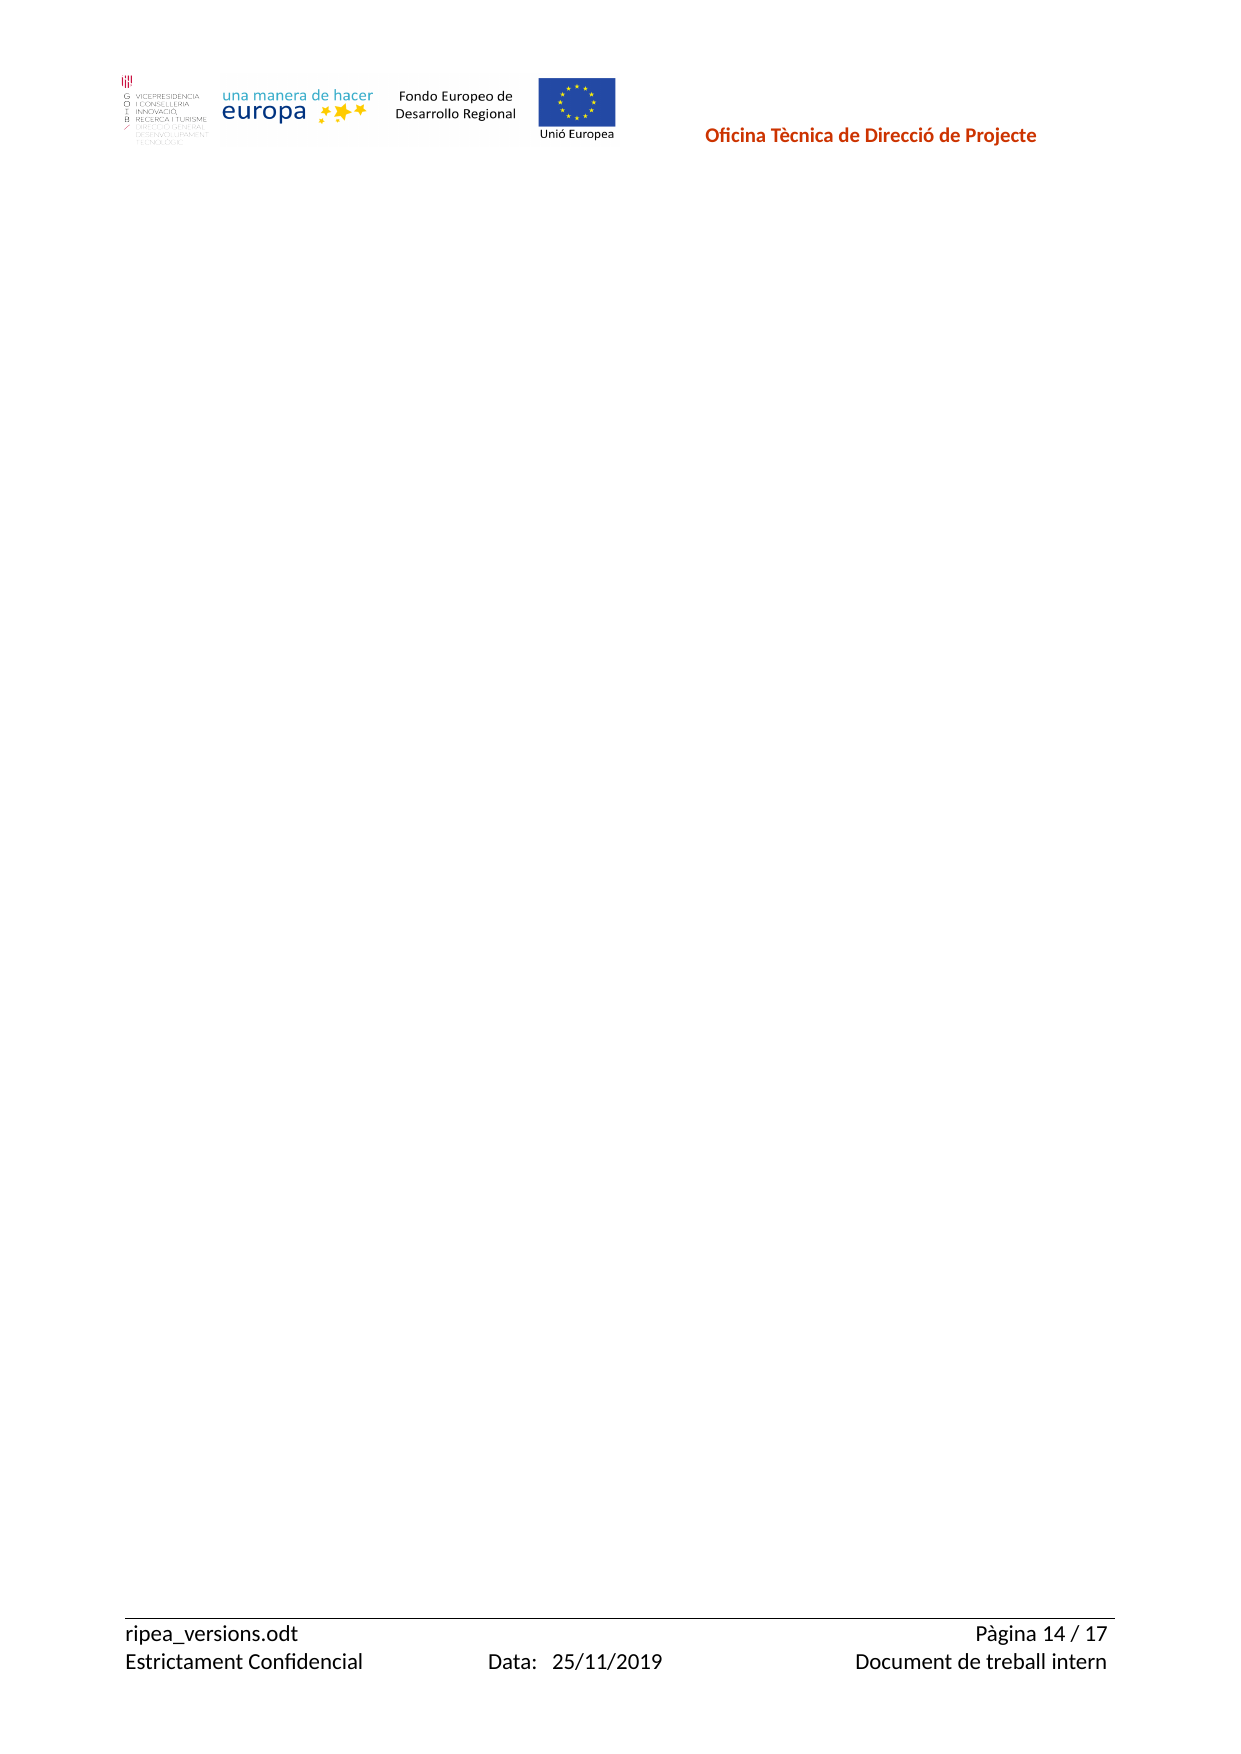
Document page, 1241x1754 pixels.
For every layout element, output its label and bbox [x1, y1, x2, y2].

picture [219, 73, 621, 147]
picture [118, 73, 213, 147]
